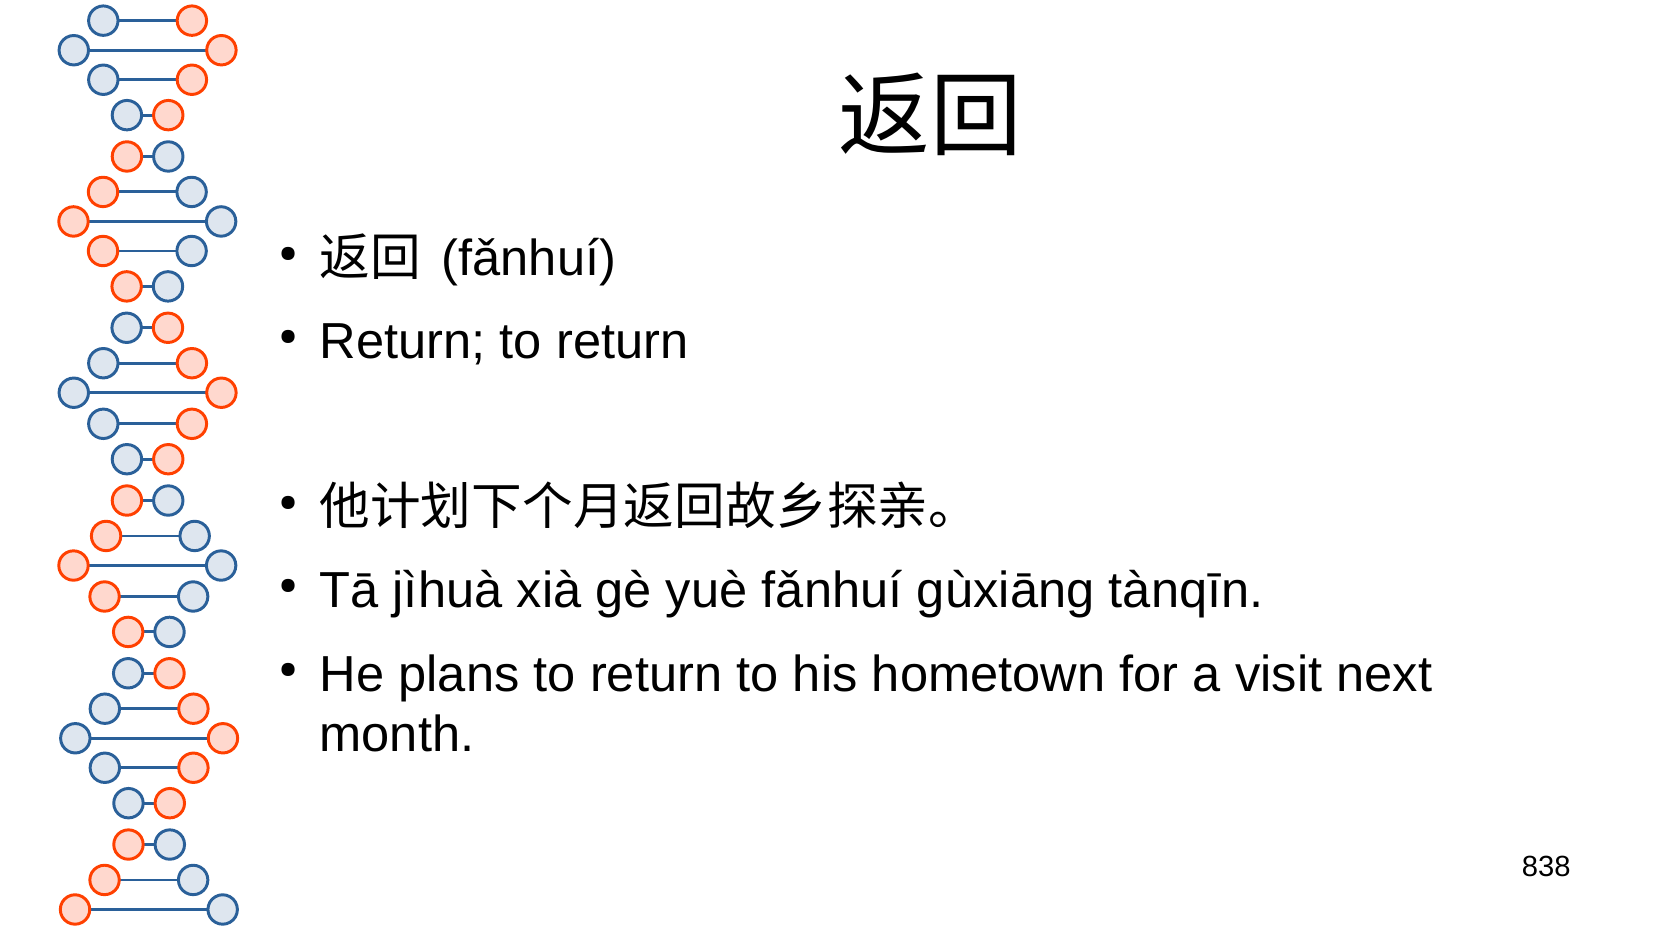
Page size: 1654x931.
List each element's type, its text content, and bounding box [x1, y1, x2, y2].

title 返回 [265, 35, 1595, 189]
list 返回 (fǎnhuí) Return; to return 他计划下个月返回故乡探亲。 Tā jìhuà xià gè yuè fǎnhuí gùxiāng tànqīn. He plans to return to his hometown for a visit next month. [265, 224, 1595, 764]
